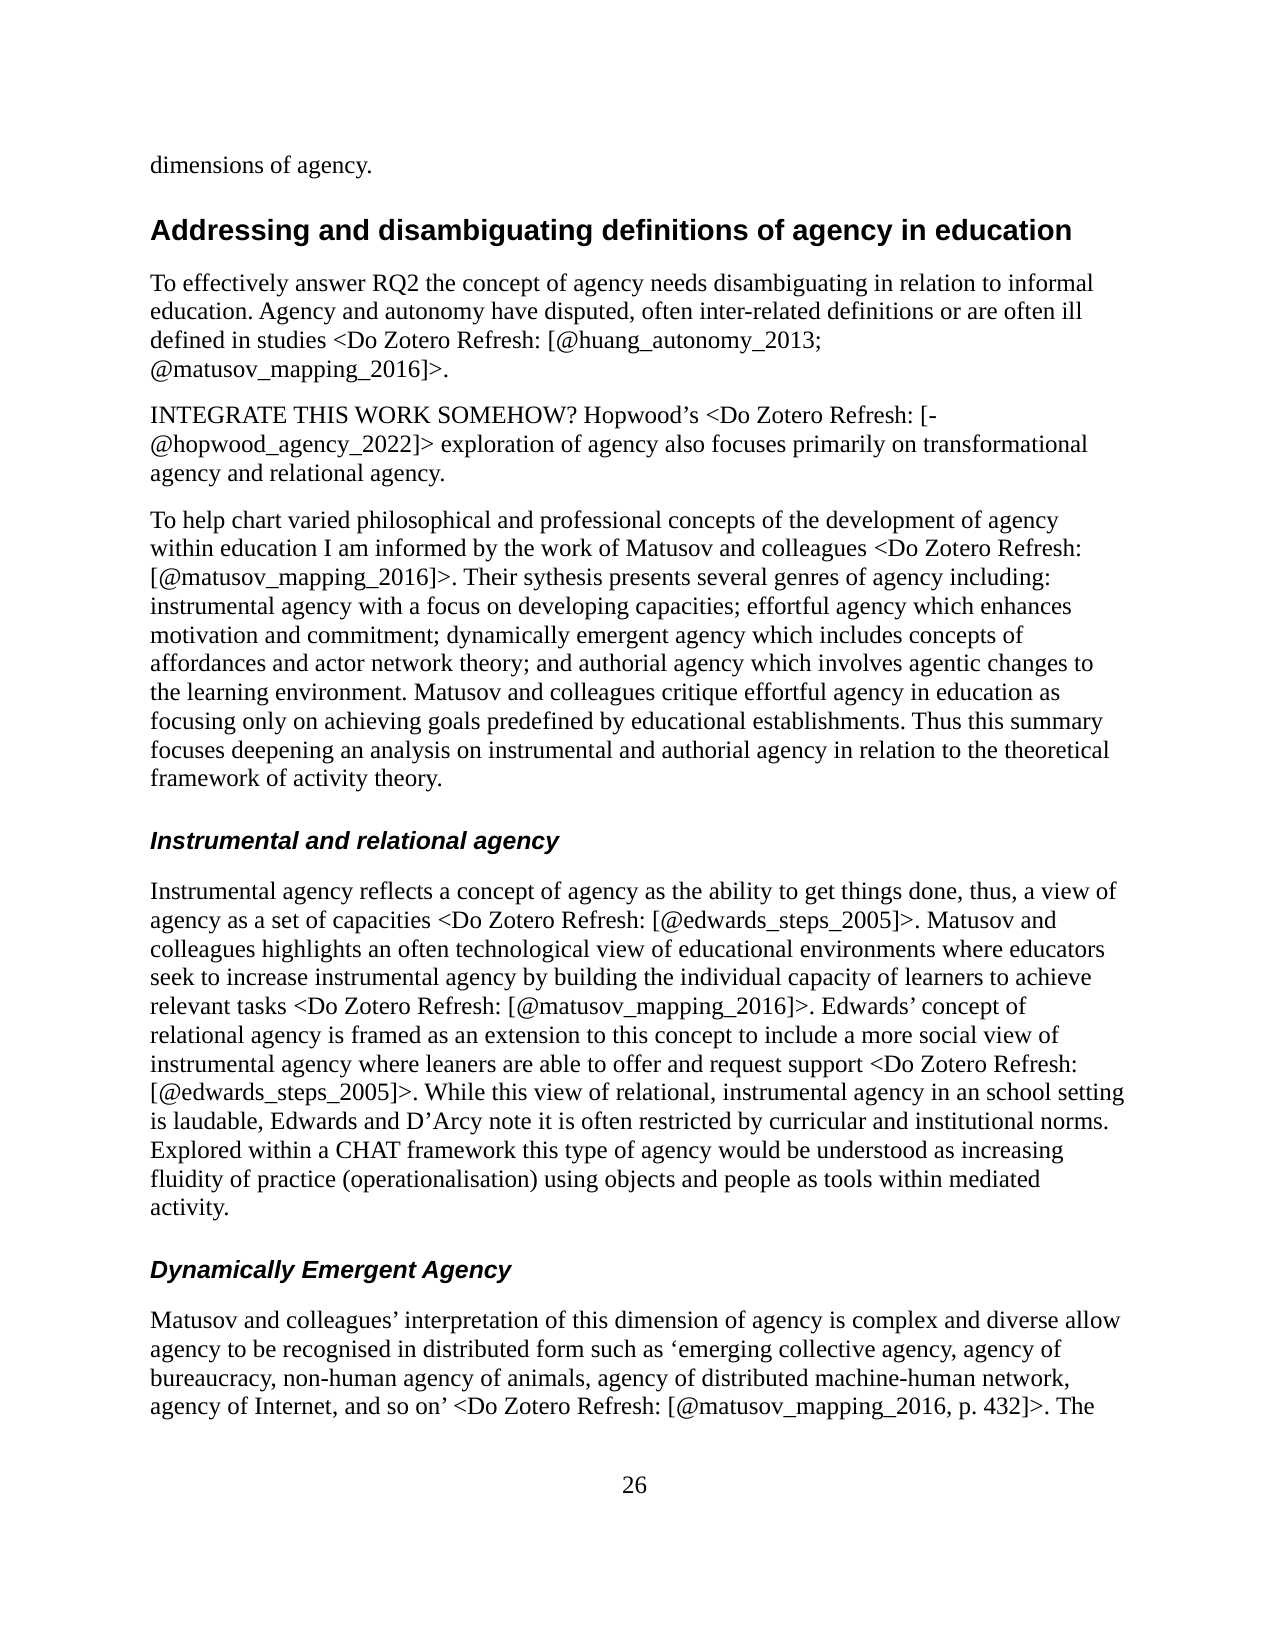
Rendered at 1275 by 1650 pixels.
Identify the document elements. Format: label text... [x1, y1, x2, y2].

subtitle Addressing and disambiguating definitions of agency in education [150, 213, 1125, 246]
subtitle Dynamically Emergent Agency [150, 1255, 1125, 1284]
text To effectively answer RQ2 the concept of agency needs disambiguating in relation to informal education. Agency and autonomy have disputed, often inter-related definitions or are often ill defined in studies <Do Zotero Refresh: [@huang_autonomy_2013; @matusov_mapping_2016]>. [150, 268, 1125, 383]
text Instrumental agency reflects a concept of agency as the ability to get things done, thus, a view of agency as a set of capacities <Do Zotero Refresh: [@edwards_steps_2005]>. Matusov and colleagues highlights an often technological view of educational environments where educators seek to increase instrumental agency by building the individual capacity of learners to achieve relevant tasks <Do Zotero Refresh: [@matusov_mapping_2016]>. Edwards’ concept of relational agency is framed as an extension to this concept to include a more social view of instrumental agency where leaners are able to offer and request support <Do Zotero Refresh: [@edwards_steps_2005]>. While this view of relational, instrumental agency in an school setting is laudable, Edwards and D’Arcy note it is often restricted by curricular and institutional norms. Explored within a CHAT framework this type of agency would be understood as increasing fluidity of practice (operationalisation) using objects and people as tools within mediated activity. [150, 876, 1125, 1221]
text INTEGRATE THIS WORK SOMEHOW? Hopwood’s <Do Zotero Refresh: [-@hopwood_agency_2022]> exploration of agency also focuses primarily on transformational agency and relational agency. [150, 401, 1125, 487]
text To help chart varied philosophical and professional concepts of the development of agency within education I am informed by the work of Matusov and colleagues <Do Zotero Refresh: [@matusov_mapping_2016]>. Their sythesis presents several genres of agency including: instrumental agency with a focus on developing capacities; effortful agency which enhances motivation and commitment; dynamically emergent agency which includes concepts of affordances and actor network theory; and authorial agency which involves agentic changes to the learning environment. Matusov and colleagues critique effortful agency in education as focusing only on achieving goals predefined by educational establishments. Thus this summary focuses deepening an analysis on instrumental and authorial agency in relation to the theoretical framework of activity theory. [150, 505, 1125, 792]
text Matusov and colleagues’ interpretation of this dimension of agency is complex and diverse allow agency to be recognised in distributed form such as ‘emerging collective agency, agency of bureaucracy, non-human agency of animals, agency of distributed machine-human network, agency of Internet, and so on’ <Do Zotero Refresh: [@matusov_mapping_2016, p. 432]>. The [150, 1305, 1125, 1420]
subtitle Instrumental and relational agency [150, 826, 1125, 855]
text dimensions of agency. [150, 150, 1125, 179]
